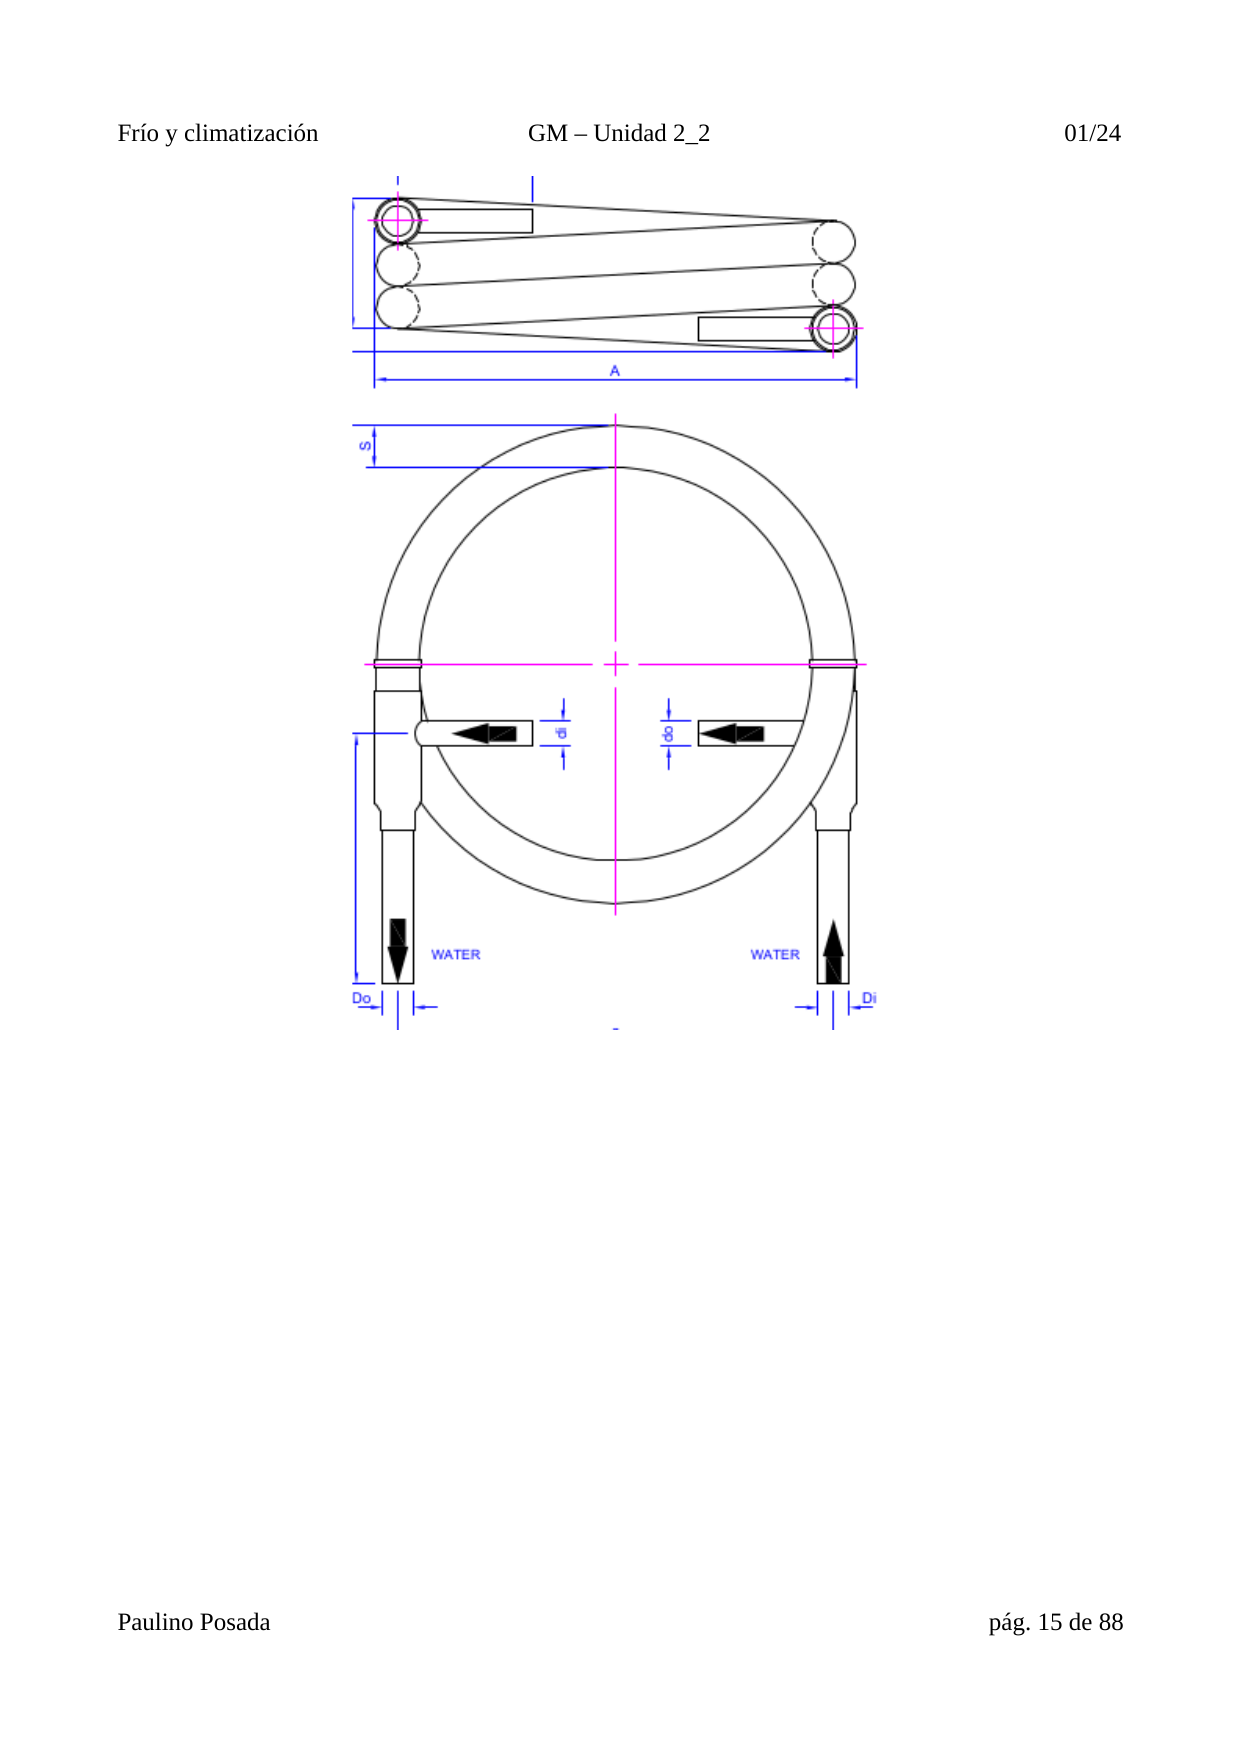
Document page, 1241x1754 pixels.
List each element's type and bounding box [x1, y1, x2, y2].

picture [352, 176, 889, 1030]
